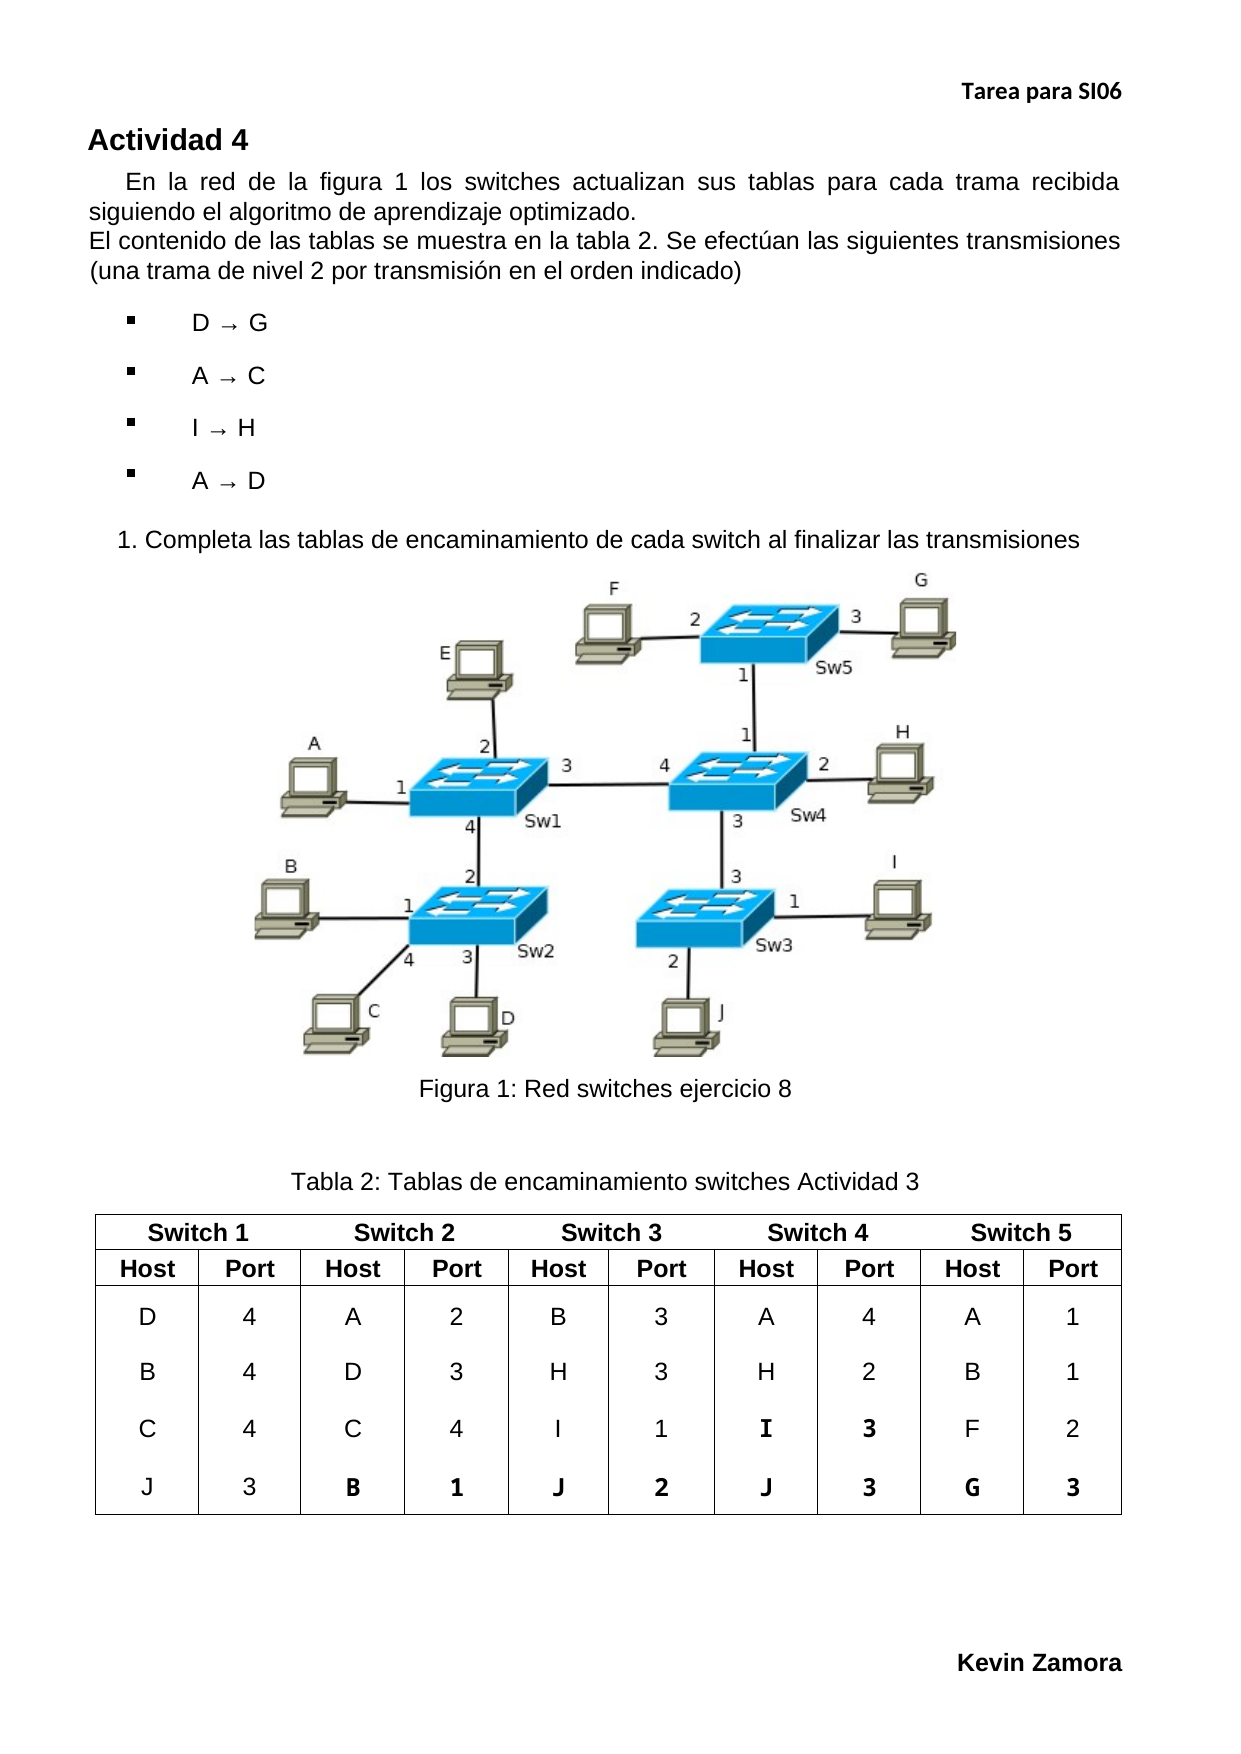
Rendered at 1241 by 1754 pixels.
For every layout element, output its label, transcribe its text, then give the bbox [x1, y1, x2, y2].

table_cell I [509, 1397, 608, 1457]
table_cell Port [199, 1250, 300, 1285]
text 1. Completa las tablas de encaminamiento de cada switch al finalizar las transmisiones [117, 525, 1122, 554]
table_cell 1 [1024, 1286, 1121, 1345]
table_cell B [301, 1458, 404, 1514]
table_cell D [96, 1286, 198, 1345]
table_header Switch 1 [96, 1215, 300, 1249]
picture [254, 569, 957, 1057]
table_cell Host [715, 1250, 817, 1285]
table_cell C [301, 1397, 404, 1457]
table_cell A [301, 1286, 404, 1345]
table_cell Port [1024, 1250, 1121, 1285]
table_cell 3 [199, 1458, 300, 1514]
table_cell Port [609, 1250, 714, 1285]
table_header Switch 5 [920, 1215, 1121, 1249]
text Figura 1: Red switches ejercicio 8 [127, 1074, 1084, 1103]
table_cell B [921, 1345, 1023, 1397]
table_cell H [509, 1345, 608, 1397]
table_cell 1 [609, 1397, 714, 1457]
text Tabla 2: Tablas de encaminamiento switches Actividad 3 [127, 1167, 1084, 1196]
table_cell 3 [818, 1458, 920, 1514]
table_cell 3 [609, 1345, 714, 1397]
table_cell 4 [199, 1397, 300, 1457]
text D → G [127, 308, 1122, 337]
table_cell B [96, 1345, 198, 1397]
table_cell C [96, 1397, 198, 1457]
table_cell G [921, 1458, 1023, 1514]
table_cell B [509, 1286, 608, 1345]
table_cell Host [96, 1250, 198, 1285]
table_cell A [921, 1286, 1023, 1345]
table_cell 2 [1024, 1397, 1121, 1457]
table_cell Host [921, 1250, 1023, 1285]
text A → D [127, 466, 1122, 494]
table_header Switch 3 [508, 1215, 714, 1249]
table_cell I [715, 1397, 817, 1457]
table_header Switch 4 [714, 1215, 920, 1249]
table_cell 4 [199, 1286, 300, 1345]
table_cell D [301, 1345, 404, 1397]
table_cell 2 [405, 1286, 508, 1345]
table_cell Host [509, 1250, 608, 1285]
table_cell 2 [609, 1458, 714, 1514]
table_cell F [921, 1397, 1023, 1457]
table_cell 4 [405, 1397, 508, 1457]
table_cell 1 [405, 1458, 508, 1514]
table_cell 1 [1024, 1345, 1121, 1397]
text El contenido de las tablas se muestra en la tabla 2. Se efectúan las siguientes transmisiones (una trama de nivel 2 por transmisión en el orden indicado) [88, 226, 1122, 284]
table_cell Host [301, 1250, 404, 1285]
table_cell 2 [818, 1345, 920, 1397]
table_cell 4 [199, 1345, 300, 1397]
text A → C [127, 361, 1122, 389]
table_cell J [96, 1458, 198, 1514]
text En la red de la figura 1 los switches actualizan sus tablas para cada trama recibida siguiendo el algoritmo de aprendizaje optimizado. [88, 167, 1122, 225]
table_cell Port [405, 1250, 508, 1285]
table_cell 3 [609, 1286, 714, 1345]
subtitle Actividad 4 [87, 122, 1122, 157]
table_cell Port [818, 1250, 920, 1285]
table_header Switch 2 [300, 1215, 508, 1249]
table_cell A [715, 1286, 817, 1345]
table_cell 4 [818, 1286, 920, 1345]
table_cell 3 [818, 1397, 920, 1457]
table_cell 3 [1024, 1458, 1121, 1514]
table_cell H [715, 1345, 817, 1397]
text I → H [127, 413, 1122, 442]
table_cell J [715, 1458, 817, 1514]
table_cell J [509, 1458, 608, 1514]
table_cell 3 [405, 1345, 508, 1397]
